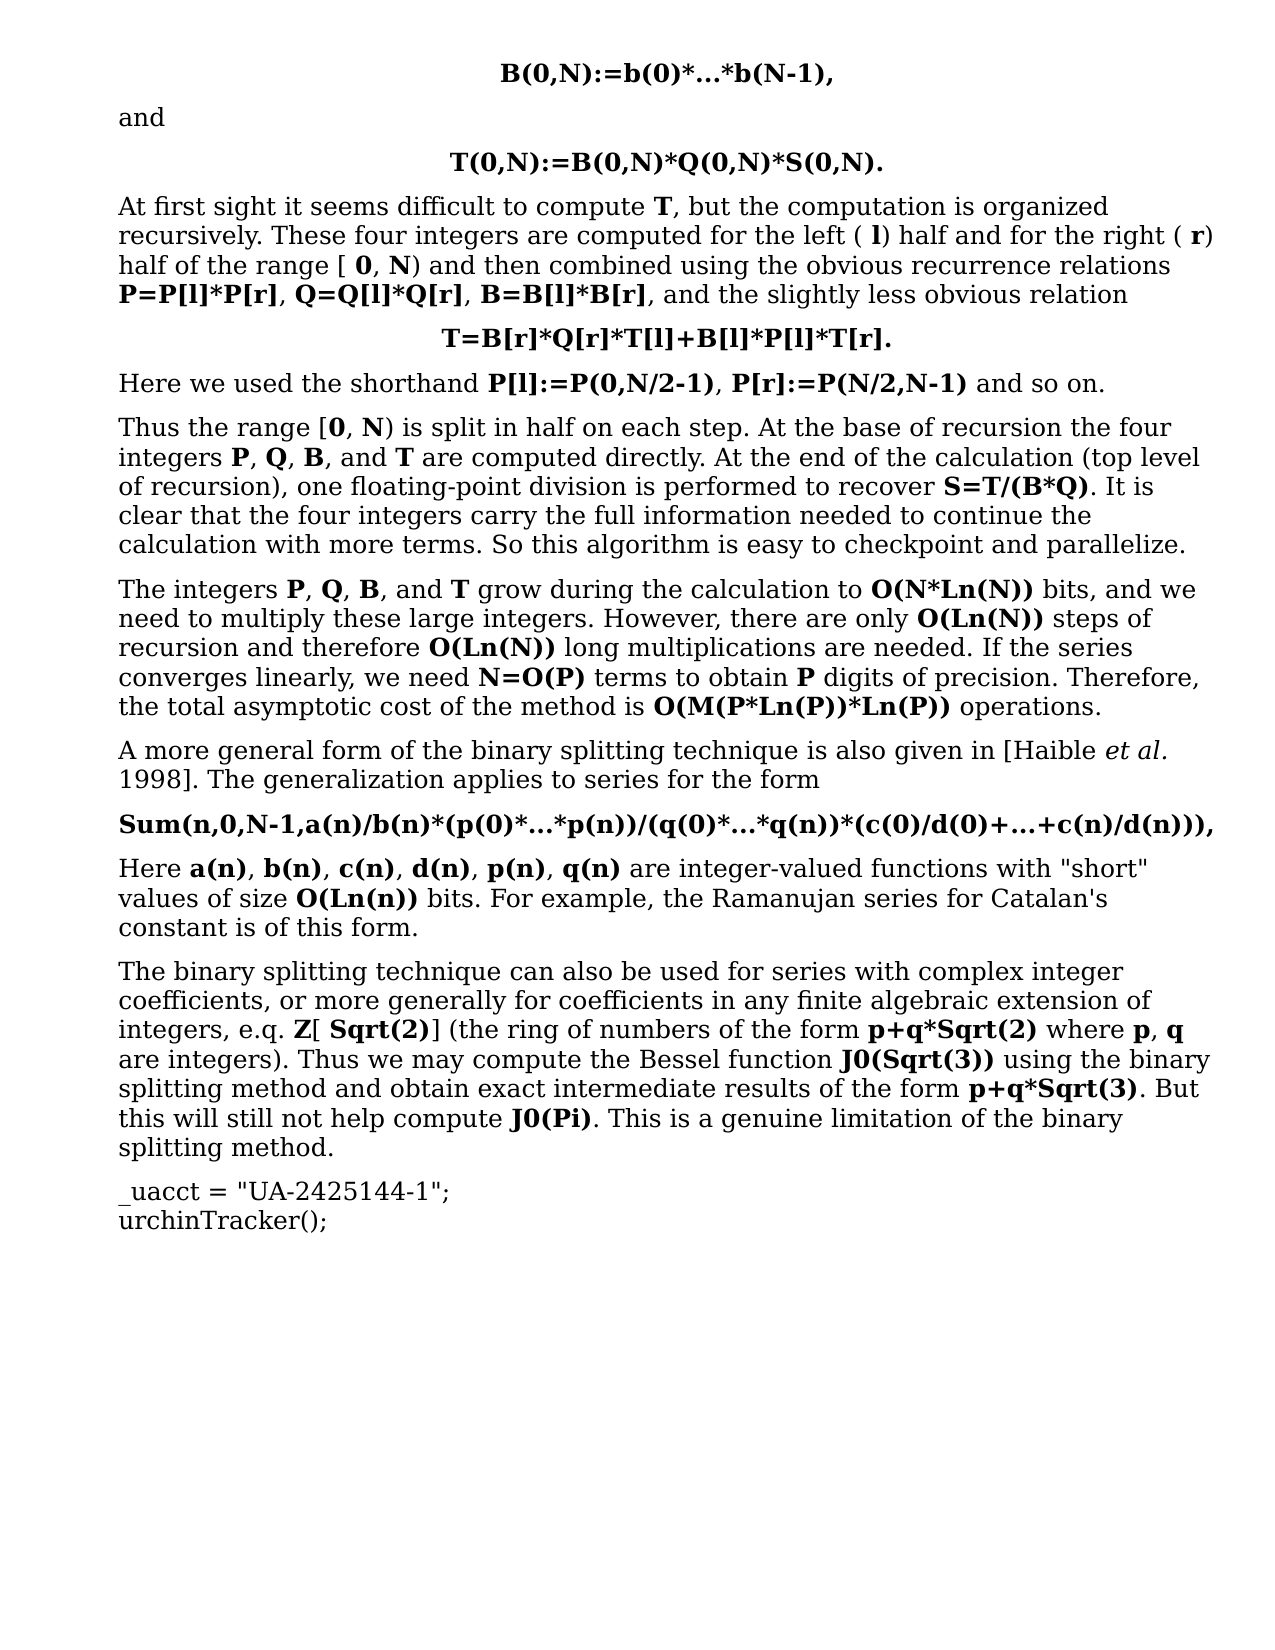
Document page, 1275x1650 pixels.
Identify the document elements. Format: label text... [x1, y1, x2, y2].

text _uacct = "UA-2425144-1"; urchinTracker(); [118, 1177, 1216, 1236]
text T(0,N):=B(0,N)*Q(0,N)*S(0,N). [118, 148, 1216, 177]
text Here we used the shorthand P[l]:=P(0,N/2-1), P[r]:=P(N/2,N-1) and so on. [118, 369, 1216, 398]
text Thus the range [0, N) is split in half on each step. At the base of recursion the four integers P, Q, B, and T are computed directly. At the end of the calculation (top level of recursion), one floating-point division is performed to recover S=T/(B*Q). It is clear that the four integers carry the full information needed to continue the calculation with more terms. So this algorithm is easy to checkpoint and parallelize. [118, 413, 1216, 560]
text T=B[r]*Q[r]*T[l]+B[l]*P[l]*T[r]. [118, 324, 1216, 354]
text The integers P, Q, B, and T grow during the calculation to O(N*Ln(N)) bits, and we need to multiply these large integers. However, there are only O(Ln(N)) steps of recursion and therefore O(Ln(N)) long multiplications are needed. If the series converges linearly, we need N=O(P) terms to obtain P digits of precision. Therefore, the total asymptotic cost of the method is O(M(P*Ln(P))*Ln(P)) operations. [118, 575, 1216, 722]
text At first sight it seems difficult to compute T, but the computation is organized recursively. These four integers are computed for the left ( l) half and for the right ( r) half of the range [ 0, N) and then combined using the obvious recurrence relations P=P[l]*P[r], Q=Q[l]*Q[r], B=B[l]*B[r], and the slightly less obvious relation [118, 192, 1216, 309]
text B(0,N):=b(0)*...*b(N-1), [118, 59, 1216, 88]
text A more general form of the binary splitting technique is also given in [Haible et al. 1998]. The generalization applies to series for the form [118, 737, 1216, 795]
text Here a(n), b(n), c(n), d(n), p(n), q(n) are integer-valued functions with "short" values of size O(Ln(n)) bits. For example, the Ramanujan series for Catalan's constant is of this form. [118, 854, 1216, 942]
text The binary splitting technique can also be used for series with complex integer coefficients, or more generally for coefficients in any finite algebraic extension of integers, e.q. Z[ Sqrt(2)] (the ring of numbers of the form p+q*Sqrt(2) where p, q are integers). Thus we may compute the Bessel function J0(Sqrt(3)) using the binary splitting method and obtain exact intermediate results of the form p+q*Sqrt(3). But this will still not help compute J0(Pi). This is a genuine limitation of the binary splitting method. [118, 957, 1216, 1162]
text Sum(n,0,N-1,a(n)/b(n)*(p(0)*...*p(n))/(q(0)*...*q(n))*(c(0)/d(0)+...+c(n)/d(n))), [118, 810, 1216, 839]
text and [118, 103, 1216, 133]
